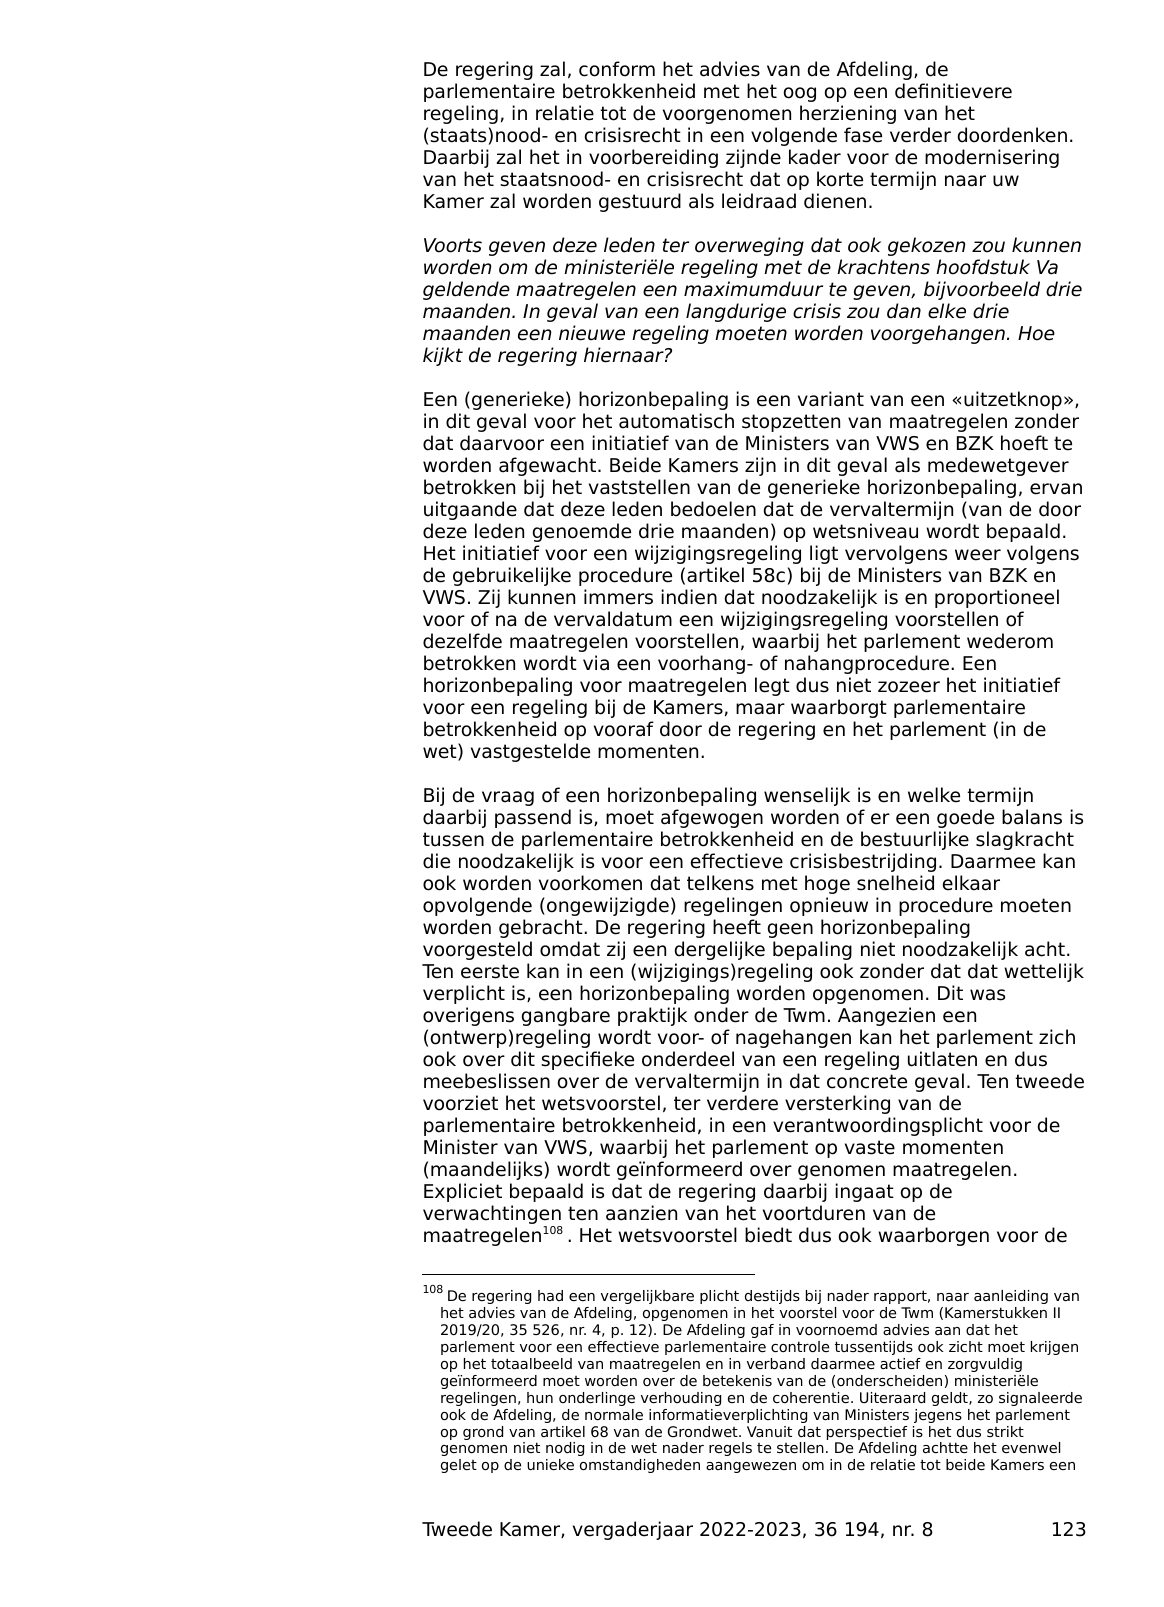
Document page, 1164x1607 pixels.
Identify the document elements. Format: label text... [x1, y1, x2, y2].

text Voorts geven deze leden ter overweging dat ook gekozen zou kunnen worden om de ministeriële regeling met de krachtens hoofdstuk Va geldende maatregelen een maximumduur te geven, bijvoorbeeld drie maanden. In geval van een langdurige crisis zou dan elke drie maanden een nieuwe regeling moeten worden voorgehangen. Hoe kijkt de regering hiernaar? [422, 235, 1087, 367]
text Bij de vraag of een horizonbepaling wenselijk is en welke termijn daarbij passend is, moet afgewogen worden of er een goede balans is tussen de parlementaire betrokkenheid en de bestuurlijke slagkracht die noodzakelijk is voor een effectieve crisisbestrijding. Daarmee kan ook worden voorkomen dat telkens met hoge snelheid elkaar opvolgende (ongewijzigde) regelingen opnieuw in procedure moeten worden gebracht. De regering heeft geen horizonbepaling voorgesteld omdat zij een dergelijke bepaling niet noodzakelijk acht. Ten eerste kan in een (wijzigings)regeling ook zonder dat dat wettelijk verplicht is, een horizonbepaling worden opgenomen. Dit was overigens gangbare praktijk onder de Twm. Aangezien een (ontwerp)regeling wordt voor- of nagehangen kan het parlement zich ook over dit specifieke onderdeel van een regeling uitlaten en dus meebeslissen over de vervaltermijn in dat concrete geval. Ten tweede voorziet het wetsvoorstel, ter verdere versterking van de parlementaire betrokkenheid, in een verantwoordingsplicht voor de Minister van VWS, waarbij het parlement op vaste momenten (maandelijks) wordt geïnformeerd over genomen maatregelen. Expliciet bepaald is dat de regering daarbij ingaat op de verwachtingen ten aanzien van het voortduren van de maatregelen. Het wetsvoorstel biedt dus ook waarborgen voor de [422, 785, 1087, 1247]
text De regering zal, conform het advies van de Afdeling, de parlementaire betrokkenheid met het oog op een definitievere regeling, in relatie tot de voorgenomen herziening van het (staats)nood- en crisisrecht in een volgende fase verder doordenken. Daarbij zal het in voorbereiding zijnde kader voor de modernisering van het staatsnood- en crisisrecht dat op korte termijn naar uw Kamer zal worden gestuurd als leidraad dienen. [422, 59, 1087, 213]
text Een (generieke) horizonbepaling is een variant van een «uitzetknop», in dit geval voor het automatisch stopzetten van maatregelen zonder dat daarvoor een initiatief van de Ministers van VWS en BZK hoeft te worden afgewacht. Beide Kamers zijn in dit geval als medewetgever betrokken bij het vaststellen van de generieke horizonbepaling, ervan uitgaande dat deze leden bedoelen dat de vervaltermijn (van de door deze leden genoemde drie maanden) op wetsniveau wordt bepaald. Het initiatief voor een wijzigingsregeling ligt vervolgens weer volgens de gebruikelijke procedure (artikel 58c) bij de Ministers van BZK en VWS. Zij kunnen immers indien dat noodzakelijk is en proportioneel voor of na de vervaldatum een wijzigingsregeling voorstellen of dezelfde maatregelen voorstellen, waarbij het parlement wederom betrokken wordt via een voorhang- of nahangprocedure. Een horizonbepaling voor maatregelen legt dus niet zozeer het initiatief voor een regeling bij de Kamers, maar waarborgt parlementaire betrokkenheid op vooraf door de regering en het parlement (in de wet) vastgestelde momenten. [422, 389, 1087, 763]
text De regering had een vergelijkbare plicht destijds bij nader rapport, naar aanleiding van het advies van de Afdeling, opgenomen in het voorstel voor de Twm (Kamerstukken II 2019/20, 35 526, nr. 4, p. 12). De Afdeling gaf in voornoemd advies aan dat het parlement voor een effectieve parlementaire controle tussentijds ook zicht moet krijgen op het totaalbeeld van maatregelen en in verband daarmee actief en zorgvuldig geïnformeerd moet worden over de betekenis van de (onderscheiden) ministeriële regelingen, hun onderlinge verhouding en de coherentie. Uiteraard geldt, zo signaleerde ook de Afdeling, de normale informatieverplichting van Ministers jegens het parlement op grond van artikel 68 van de Grondwet. Vanuit dat perspectief is het dus strikt genomen niet nodig in de wet nader regels te stellen. De Afdeling achtte het evenwel gelet op de unieke omstandigheden aangewezen om in de relatie tot beide Kamers een [422, 1283, 1087, 1474]
